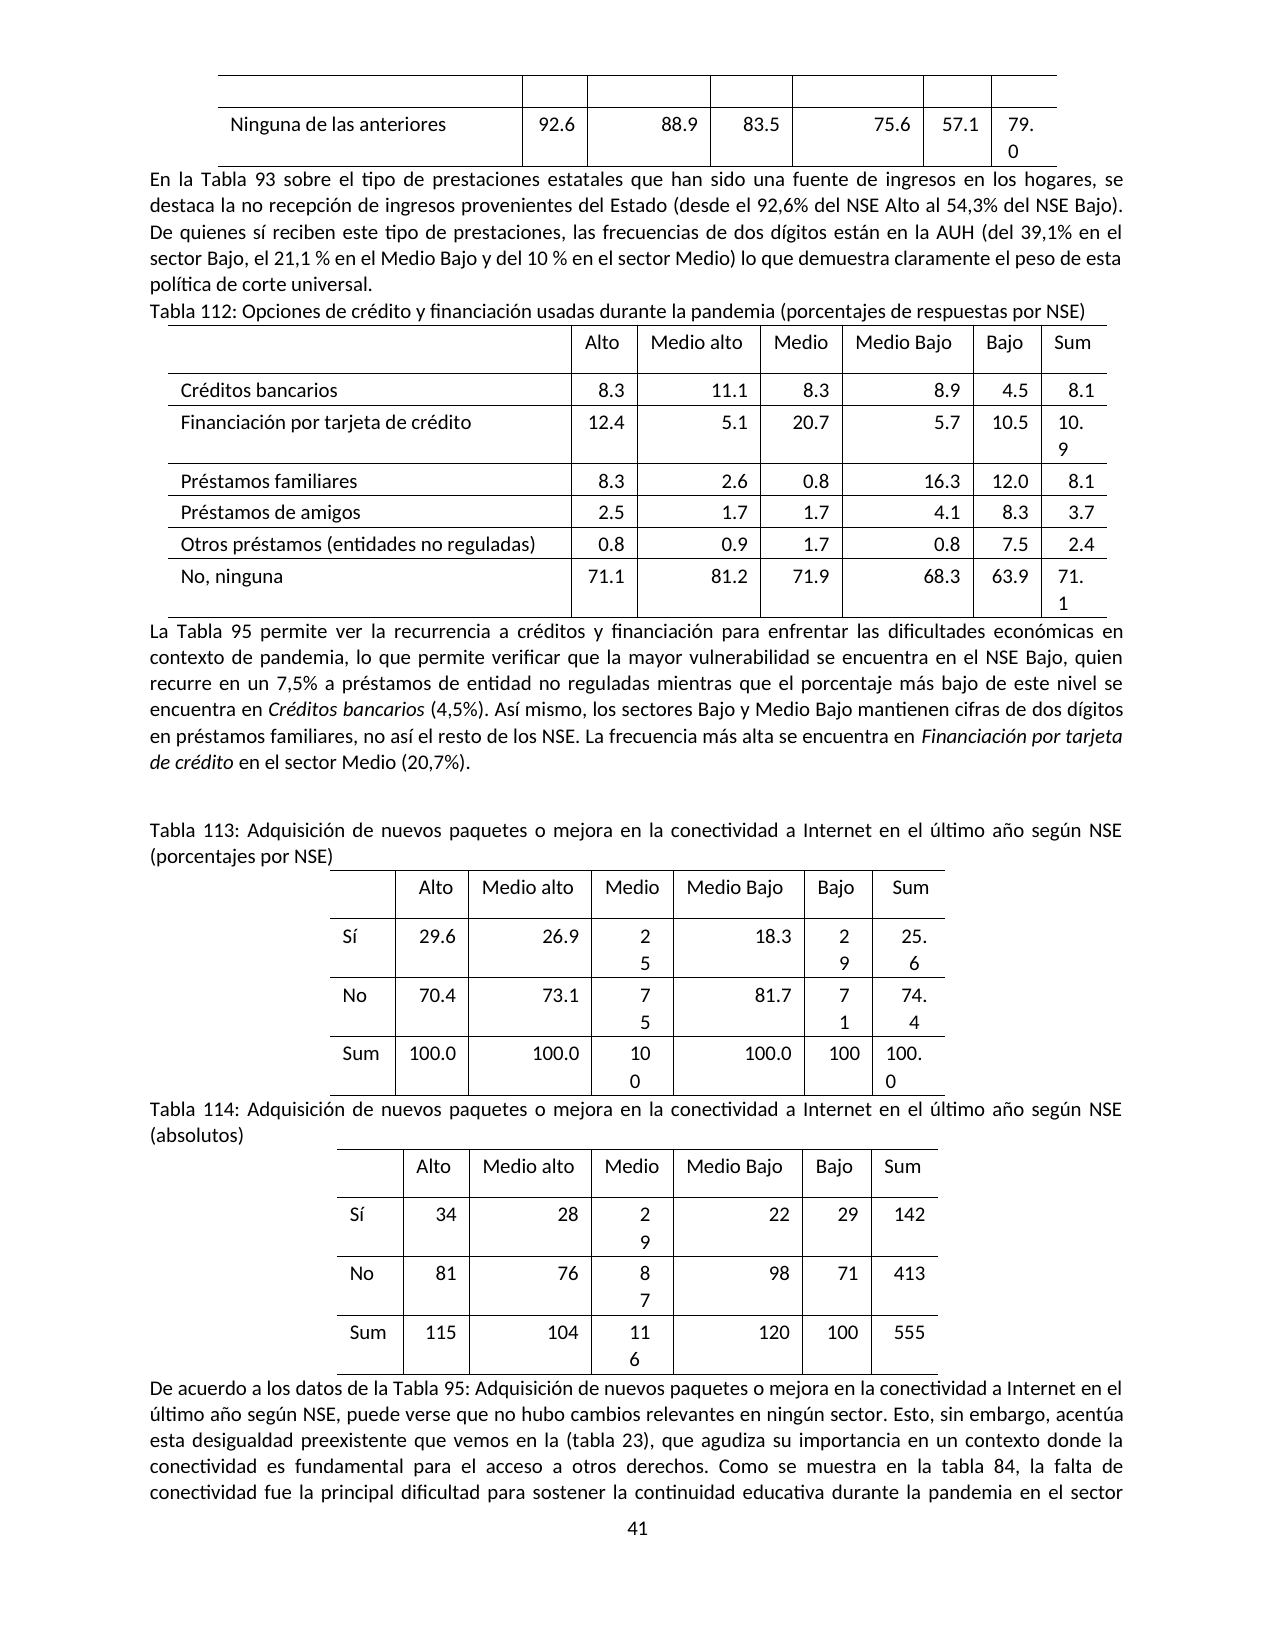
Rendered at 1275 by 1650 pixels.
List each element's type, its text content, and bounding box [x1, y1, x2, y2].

table_cell 4.5 [974, 374, 1041, 404]
table_cell 75 [592, 978, 673, 1036]
table_cell No [330, 978, 395, 1036]
table_cell 76 [470, 1257, 591, 1315]
table_header Alto [572, 326, 637, 373]
table_header Sum [872, 1150, 938, 1197]
table_cell Sum [337, 1316, 403, 1374]
table_header Sum [1042, 326, 1107, 373]
table_cell 0.9 [638, 528, 760, 558]
table_cell 8.3 [974, 496, 1041, 527]
table_cell [793, 76, 923, 107]
table_cell 88.9 [588, 108, 710, 166]
text Tabla 113: Adquisición de nuevos paquetes o mejora en la conectividad a Internet en el último año según NSE (porcentajes por NSE) [149, 817, 1125, 869]
table_cell 71.1 [572, 559, 637, 617]
table_cell 71.9 [761, 559, 842, 617]
table_cell Sum [330, 1037, 395, 1095]
table_cell 0.8 [761, 464, 842, 495]
table_cell 74.4 [873, 978, 945, 1036]
table_cell 8.3 [572, 374, 637, 404]
text La Tabla 95 permite ver la recurrencia a créditos y financiación para enfrentar las dificultades económicas en contexto de pandemia, lo que permite verificar que la mayor vulnerabilidad se encuentra en el NSE Bajo, quien recurre en un 7,5% a préstamos de entidad no reguladas mientras que el porcentaje más bajo de este nivel se encuentra en Créditos bancarios (4,5%). Así mismo, los sectores Bajo y Medio Bajo mantienen cifras de dos dígitos en préstamos familiares, no así el resto de los NSE. La frecuencia más alta se encuentra en Financiación por tarjeta de crédito en el sector Medio (20,7%). [149, 618, 1125, 774]
table_header Medio Bajo [674, 1150, 802, 1197]
table_cell 10.9 [1042, 406, 1107, 463]
table_cell 2.5 [572, 496, 637, 527]
table_cell 100.0 [396, 1037, 468, 1095]
table_cell 70.4 [396, 978, 468, 1036]
table_cell 116 [592, 1316, 673, 1374]
table_cell 11.1 [638, 374, 760, 404]
table_cell Sí [337, 1198, 403, 1256]
table_cell 8.1 [1042, 374, 1107, 404]
table_cell 0.8 [572, 528, 637, 558]
table_cell 10.5 [974, 406, 1041, 463]
table_cell Sí [330, 919, 395, 977]
table_header Medio Bajo [674, 871, 804, 918]
table_header Medio [592, 1150, 673, 1197]
table_cell 28 [470, 1198, 591, 1256]
table_cell 29.6 [396, 919, 468, 977]
table_header Medio [592, 871, 673, 918]
table_cell 5.1 [638, 406, 760, 463]
table_header Medio alto [638, 326, 760, 373]
table_cell Otros préstamos (entidades no reguladas) [168, 528, 571, 558]
table_header Bajo [803, 1150, 871, 1197]
table_cell 83.5 [711, 108, 792, 166]
table_cell [523, 76, 587, 107]
table_cell 68.3 [843, 559, 973, 617]
table_header Alto [396, 871, 468, 918]
table_cell 1.7 [761, 496, 842, 527]
table_cell [992, 76, 1057, 107]
table_cell 29 [805, 919, 872, 977]
table_cell 71 [805, 978, 872, 1036]
table_cell 12.0 [974, 464, 1041, 495]
table_cell 1.7 [638, 496, 760, 527]
table_cell 12.4 [572, 406, 637, 463]
table_header [168, 326, 571, 373]
table_cell 100 [592, 1037, 673, 1095]
table_cell 8.9 [843, 374, 973, 404]
table_cell 7.5 [974, 528, 1041, 558]
table_header [337, 1150, 403, 1197]
table_cell Financiación por tarjeta de crédito [168, 406, 571, 463]
table_cell No [337, 1257, 403, 1315]
table_cell Ninguna de las anteriores [218, 108, 522, 166]
table_cell Préstamos de amigos [168, 496, 571, 527]
table_cell 81 [404, 1257, 469, 1315]
text En la Tabla 93 sobre el tipo de prestaciones estatales que han sido una fuente de ingresos en los hogares, se destaca la no recepción de ingresos provenientes del Estado (desde el 92,6% del NSE Alto al 54,3% del NSE Bajo). De quienes sí reciben este tipo de prestaciones, las frecuencias de dos dígitos están en la AUH (del 39,1% en el sector Bajo, el 21,1 % en el Medio Bajo y del 10 % en el sector Medio) lo que demuestra claramente el peso de esta política de corte universal. [149, 167, 1125, 297]
table_cell 100.0 [674, 1037, 804, 1095]
table_cell 5.7 [843, 406, 973, 463]
table_cell Préstamos familiares [168, 464, 571, 495]
table_cell 29 [803, 1198, 871, 1256]
table_cell 104 [470, 1316, 591, 1374]
table_header Medio alto [469, 871, 591, 918]
table_cell 4.1 [843, 496, 973, 527]
table_cell 8.1 [1042, 464, 1107, 495]
text Tabla 114: Adquisición de nuevos paquetes o mejora en la conectividad a Internet en el último año según NSE (absolutos) [149, 1096, 1125, 1147]
table_cell [588, 76, 710, 107]
table_cell 20.7 [761, 406, 842, 463]
table_cell 142 [872, 1198, 938, 1256]
table_cell 73.1 [469, 978, 591, 1036]
table_header Alto [404, 1150, 469, 1197]
table_cell 87 [592, 1257, 673, 1315]
table_cell 92.6 [523, 108, 587, 166]
text Tabla 112: Opciones de crédito y financiación usadas durante la pandemia (porcentajes de respuestas por NSE) [149, 298, 1125, 323]
table_cell 3.7 [1042, 496, 1107, 527]
table_cell 81.2 [638, 559, 760, 617]
text De acuerdo a los datos de la Tabla 95: Adquisición de nuevos paquetes o mejora en la conectividad a Internet en el último año según NSE, puede verse que no hubo cambios relevantes en ningún sector. Esto, sin embargo, acentúa esta desigualdad preexistente que vemos en la (tabla 23), que agudiza su importancia en un contexto donde la conectividad es fundamental para el acceso a otros derechos. Como se muestra en la tabla 84, la falta de conectividad fue la principal dificultad para sostener la continuidad educativa durante la pandemia en el sector [149, 1375, 1125, 1505]
table_cell 555 [872, 1316, 938, 1374]
table_cell 8.3 [761, 374, 842, 404]
table_cell 100.0 [469, 1037, 591, 1095]
table_cell 0.8 [843, 528, 973, 558]
table_cell 98 [674, 1257, 802, 1315]
table_cell 71.1 [1042, 559, 1107, 617]
table_cell 25.6 [873, 919, 945, 977]
table_header Medio Bajo [843, 326, 973, 373]
table_cell 100.0 [873, 1037, 945, 1095]
table_cell 26.9 [469, 919, 591, 977]
table_cell 29 [592, 1198, 673, 1256]
table_cell 57.1 [924, 108, 991, 166]
table_cell [218, 76, 522, 107]
table_cell 25 [592, 919, 673, 977]
table_cell 79.0 [992, 108, 1057, 166]
table_header Bajo [805, 871, 872, 918]
table_cell 1.7 [761, 528, 842, 558]
table_cell 22 [674, 1198, 802, 1256]
table_cell 413 [872, 1257, 938, 1315]
table_cell 16.3 [843, 464, 973, 495]
table_cell 34 [404, 1198, 469, 1256]
table_cell 81.7 [674, 978, 804, 1036]
table_header [330, 871, 395, 918]
table_cell 2.6 [638, 464, 760, 495]
table_cell 2.4 [1042, 528, 1107, 558]
table_cell 63.9 [974, 559, 1041, 617]
table_header Medio alto [470, 1150, 591, 1197]
table_cell [711, 76, 792, 107]
table_cell [924, 76, 991, 107]
table_cell 18.3 [674, 919, 804, 977]
table_cell 120 [674, 1316, 802, 1374]
table_header Medio [761, 326, 842, 373]
table_header Bajo [974, 326, 1041, 373]
table_cell 100 [803, 1316, 871, 1374]
table_header Sum [873, 871, 945, 918]
table_cell Créditos bancarios [168, 374, 571, 404]
table_cell 115 [404, 1316, 469, 1374]
table_cell 100 [805, 1037, 872, 1095]
table_cell 75.6 [793, 108, 923, 166]
table_cell No, ninguna [168, 559, 571, 617]
table_cell 8.3 [572, 464, 637, 495]
table_cell 71 [803, 1257, 871, 1315]
